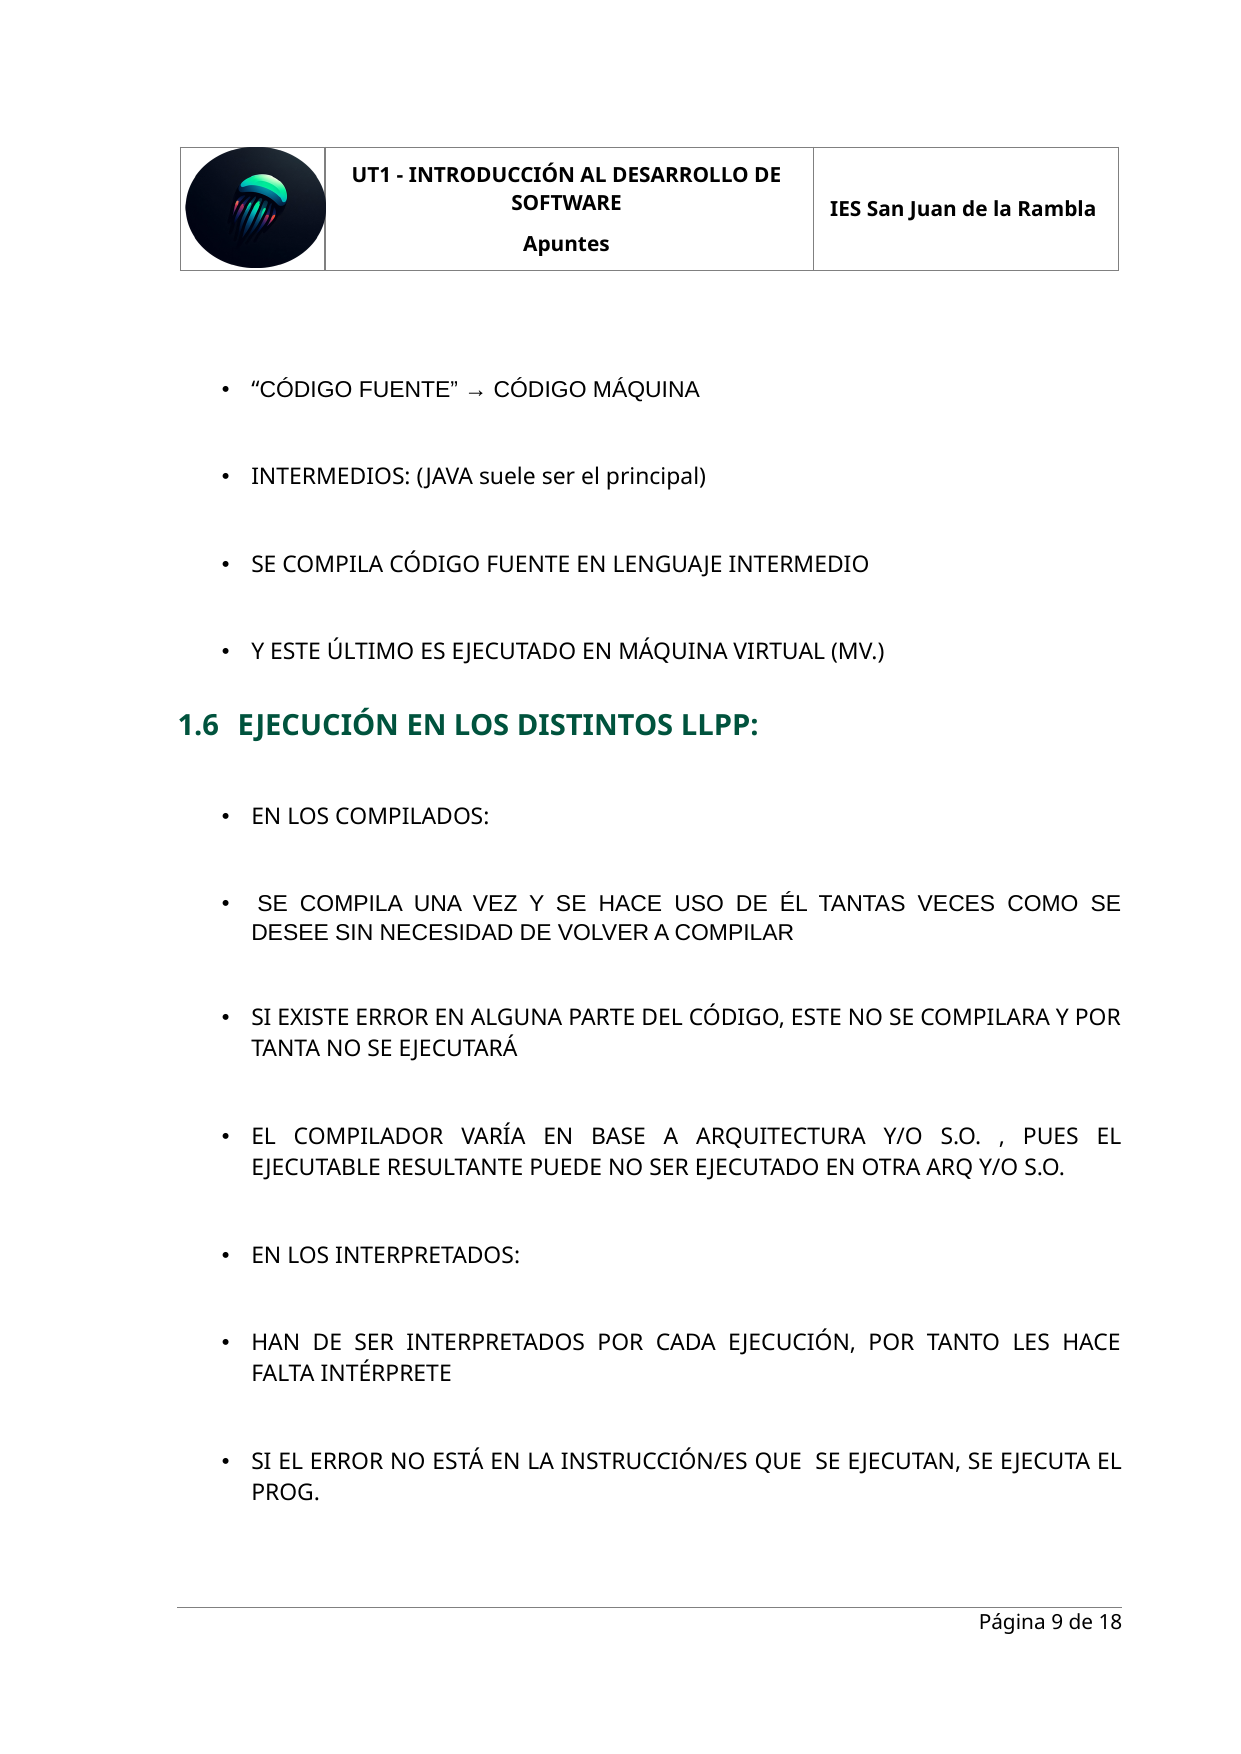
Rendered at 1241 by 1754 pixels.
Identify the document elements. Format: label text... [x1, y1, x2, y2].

list SE COMPILA CÓDIGO FUENTE EN LENGUAJE INTERMEDIO [222, 547, 1122, 579]
subtitle EJECUCIÓN EN LOS DISTINTOS LLPP: [177, 704, 1122, 743]
list SI EXISTE ERROR EN ALGUNA PARTE DEL CÓDIGO, ESTE NO SE COMPILARA Y POR TANTA NO SE EJECUTARÁ [222, 1001, 1122, 1063]
list HAN DE SER INTERPRETADOS POR CADA EJECUCIÓN, POR TANTO LES HACE FALTA INTÉRPRETE [222, 1326, 1122, 1388]
list INTERMEDIOS: (JAVA suele ser el principal) [222, 460, 1122, 491]
picture [185, 147, 326, 268]
list EN LOS COMPILADOS: [222, 800, 1122, 831]
list EN LOS INTERPRETADOS: [222, 1238, 1122, 1270]
list SI EL ERROR NO ESTÁ EN LA INSTRUCCIÓN/ES QUE SE EJECUTAN, SE EJECUTA EL PROG. [222, 1445, 1122, 1507]
list EL COMPILADOR VARÍA EN BASE A ARQUITECTURA Y/O S.O. , PUES EL EJECUTABLE RESULTANTE PUEDE NO SER EJECUTADO EN OTRA ARQ Y/O S.O. [222, 1120, 1122, 1182]
list “CÓDIGO FUENTE” → CÓDIGO MÁQUINA [222, 372, 1122, 404]
list Y ESTE ÚLTIMO ES EJECUTADO EN MÁQUINA VIRTUAL (MV.) [222, 635, 1122, 666]
list SE COMPILA UNA VEZ Y SE HACE USO DE ÉL TANTAS VECES COMO SE DESEE SIN NECESIDAD DE VOLVER A COMPILAR [222, 887, 1122, 945]
